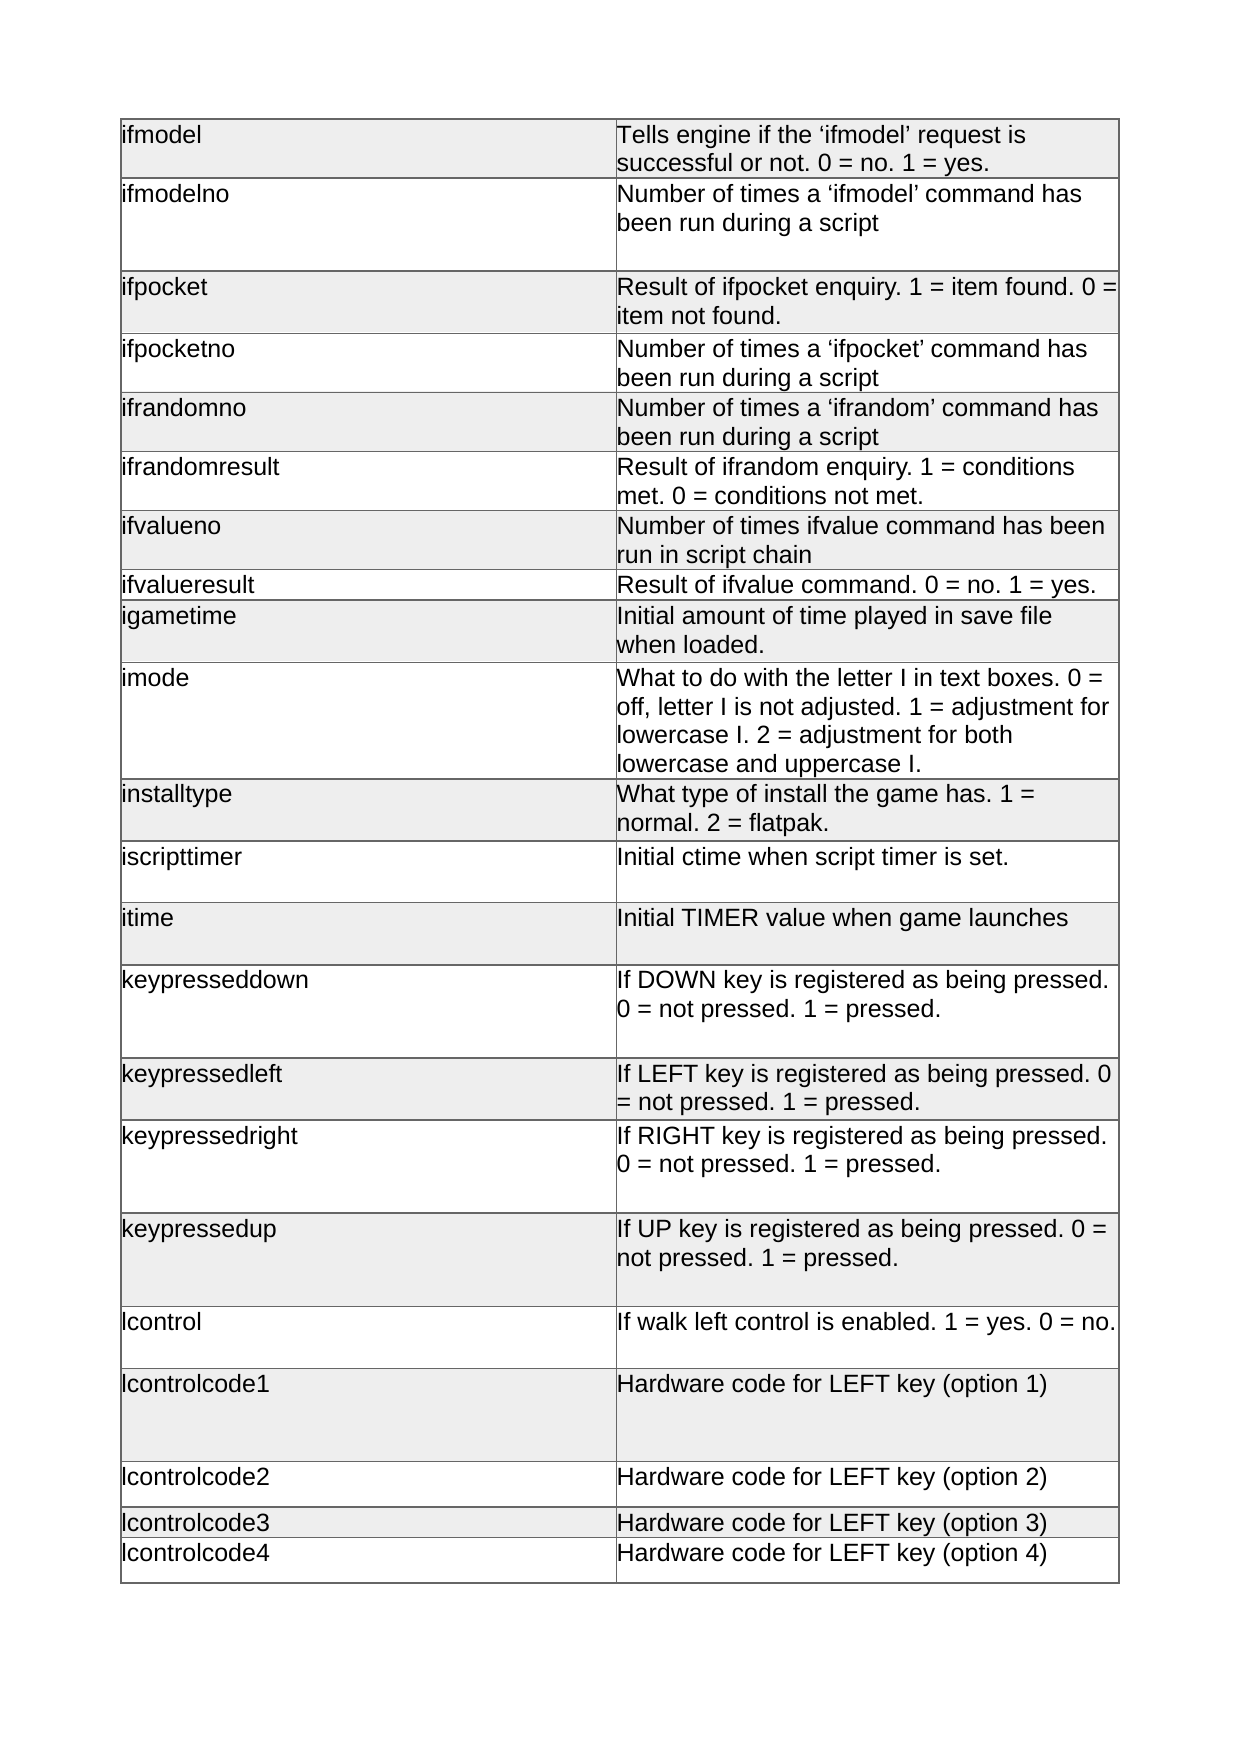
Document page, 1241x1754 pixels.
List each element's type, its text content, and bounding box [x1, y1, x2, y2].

table_cell ifmodelno [122, 179, 616, 270]
table_cell itime [122, 903, 616, 964]
table_cell keypressedright [122, 1121, 616, 1212]
table_cell lcontrolcode3 [122, 1508, 616, 1537]
table_cell Result of ifrandom enquiry. 1 = conditions met. 0 = conditions not met. [617, 452, 1118, 509]
table_cell Hardware code for LEFT key (option 4) [617, 1538, 1118, 1582]
table_cell If UP key is registered as being pressed. 0 = not pressed. 1 = pressed. [617, 1214, 1118, 1306]
table_cell lcontrolcode1 [122, 1369, 616, 1461]
table_cell Tells engine if the ‘ifmodel’ request is successful or not. 0 = no. 1 = yes. [617, 120, 1118, 177]
table_cell Number of times a ‘ifrandom’ command has been run during a script [617, 393, 1118, 451]
table_cell installtype [122, 780, 616, 840]
table_cell Number of times a ‘ifmodel’ command has been run during a script [617, 179, 1118, 270]
table_cell Initial ctime when script timer is set. [617, 842, 1118, 902]
table_cell ifrandomresult [122, 452, 616, 509]
table_cell lcontrolcode2 [122, 1462, 616, 1506]
table_cell ifmodel [122, 120, 616, 177]
table_cell Number of times ifvalue command has been run in script chain [617, 511, 1118, 569]
table_cell Number of times a ‘ifpocket’ command has been run during a script [617, 334, 1118, 391]
table_cell What to do with the letter I in text boxes. 0 = off, letter I is not adjusted. 1 = adjustment for lowercase I. 2 = adjustment for both lowercase and uppercase I. [617, 663, 1118, 778]
table_cell Initial amount of time played in save file when loaded. [617, 601, 1118, 661]
table_cell If LEFT key is registered as being pressed. 0 = not pressed. 1 = pressed. [617, 1059, 1118, 1119]
table_cell Initial TIMER value when game launches [617, 903, 1118, 964]
table_cell Hardware code for LEFT key (option 2) [617, 1462, 1118, 1506]
table_cell lcontrolcode4 [122, 1538, 616, 1582]
table_cell If walk left control is enabled. 1 = yes. 0 = no. [617, 1307, 1118, 1367]
table_cell Hardware code for LEFT key (option 1) [617, 1369, 1118, 1461]
table_cell If RIGHT key is registered as being pressed. 0 = not pressed. 1 = pressed. [617, 1121, 1118, 1212]
table_cell ifrandomno [122, 393, 616, 451]
table_cell iscripttimer [122, 842, 616, 902]
table_cell Hardware code for LEFT key (option 3) [617, 1508, 1118, 1537]
table_cell What type of install the game has. 1 = normal. 2 = flatpak. [617, 780, 1118, 840]
table_cell ifpocketno [122, 334, 616, 391]
table_cell imode [122, 663, 616, 778]
table_cell lcontrol [122, 1307, 616, 1367]
table_cell ifpocket [122, 272, 616, 332]
table_cell keypressedup [122, 1214, 616, 1306]
table_cell keypressedleft [122, 1059, 616, 1119]
table_cell If DOWN key is registered as being pressed. 0 = not pressed. 1 = pressed. [617, 966, 1118, 1057]
table_cell Result of ifpocket enquiry. 1 = item found. 0 = item not found. [617, 272, 1118, 332]
table_cell ifvalueno [122, 511, 616, 569]
table_cell ifvalueresult [122, 570, 616, 599]
table_cell igametime [122, 601, 616, 661]
table_cell Result of ifvalue command. 0 = no. 1 = yes. [617, 570, 1118, 599]
table_cell keypresseddown [122, 966, 616, 1057]
